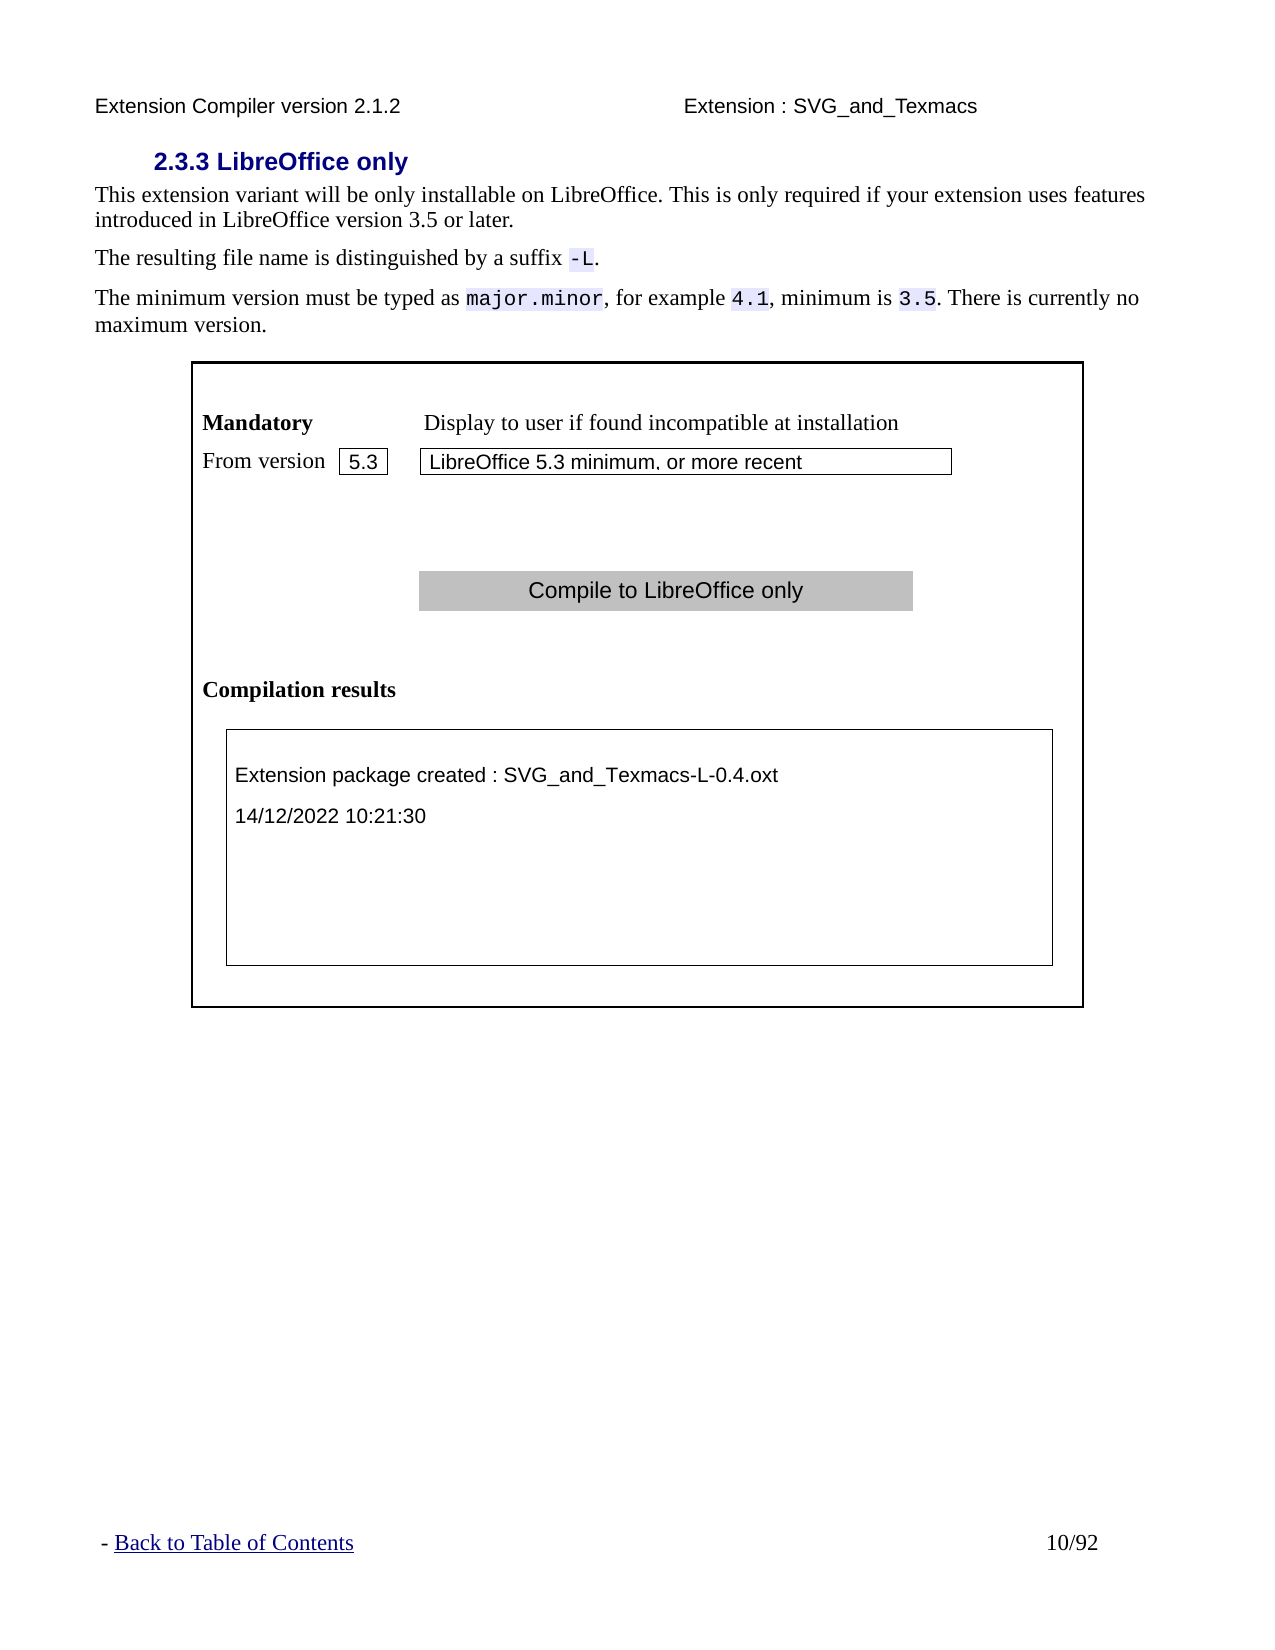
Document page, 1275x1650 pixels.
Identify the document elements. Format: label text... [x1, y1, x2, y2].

subtitle LibreOffice only [153, 147, 1181, 176]
text This extension variant will be only installable on LibreOffice. This is only required if your extension uses features introduced in LibreOffice version 3.5 or later. [94, 181, 1181, 232]
text Compilation results [202, 676, 1073, 702]
text The minimum version must be typed as major.minor, for example 4.1, minimum is 3.5. There is currently no maximum version. [94, 284, 1181, 337]
text [952, 448, 1073, 474]
text Mandatory Display to user if found incompatible at installation [202, 410, 1073, 436]
text [388, 448, 420, 474]
text From version [202, 448, 339, 474]
text The resulting file name is distinguished by a suffix -L. [94, 245, 1181, 272]
